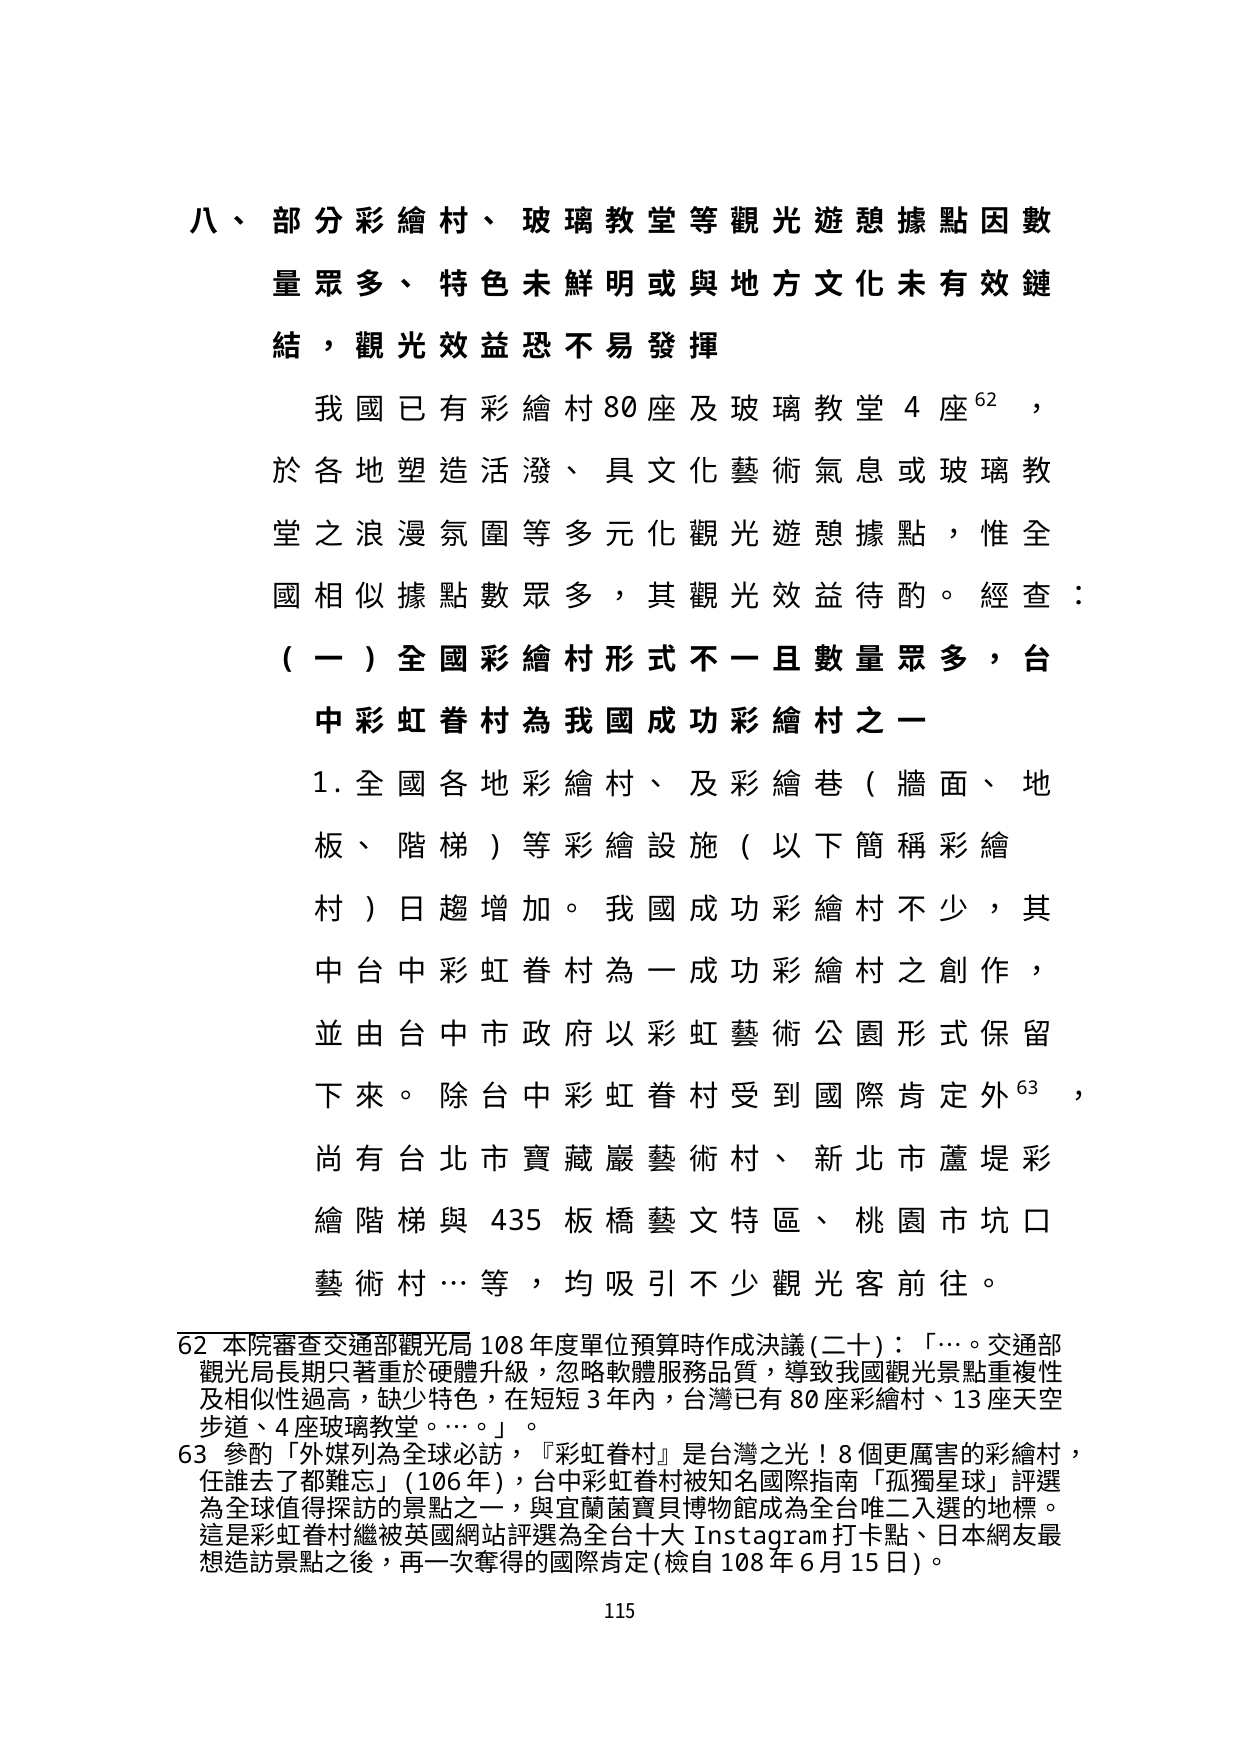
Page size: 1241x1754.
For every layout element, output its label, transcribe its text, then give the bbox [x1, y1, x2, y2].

text (一)全國彩繪村形式不一且數量眾多，台中彩虹眷村為我國成功彩繪村之一 [242, 615, 1058, 740]
text 參酌「外媒列為全球必訪，『彩虹眷村』是台灣之光！8個更厲害的彩繪村，任誰去了都難忘」(106年)，台中彩虹眷村被知名國際指南「孤獨星球」評選為全球值得探訪的景點之一，與宜蘭菌寶貝博物館成為全台唯二入選的地標。這是彩虹眷村繼被英國網站評選為全台十大Instagram打卡點、日本網友最想造訪景點之後，再一次奪得的國際肯定(檢自108年6月15日)。 [177, 1441, 1063, 1577]
text 1.全國各地彩繪村、及彩繪巷(牆面、地板、階梯)等彩繪設施(以下簡稱彩繪村)日趨增加。我國成功彩繪村不少，其中台中彩虹眷村為一成功彩繪村之創作，並由台中市政府以彩虹藝術公園形式保留下來。除台中彩虹眷村受到國際肯定外，尚有台北市寶藏巖藝術村、新北市蘆堤彩繪階梯與435板橋藝文特區、桃園市坑口藝術村…等，均吸引不少觀光客前往。 [271, 740, 1058, 1302]
text 本院審查交通部觀光局108年度單位預算時作成決議(二十)：「…。交通部觀光局長期只著重於硬體升級，忽略軟體服務品質，導致我國觀光景點重複性及相似性過高，缺少特色，在短短3年內，台灣已有80座彩繪村、13座天空步道、4座玻璃教堂。…。」。 [177, 1333, 1063, 1441]
text 我國已有彩繪村80座及玻璃教堂4座，於各地塑造活潑、具文化藝術氣息或玻璃教堂之浪漫氛圍等多元化觀光遊憩據點，惟全國相似據點數眾多，其觀光效益待酌。經查： [242, 365, 1058, 615]
text 八、部分彩繪村、玻璃教堂等觀光遊憩據點因數量眾多、特色未鮮明或與地方文化未有效鏈結，觀光效益恐不易發揮 [183, 177, 1058, 365]
